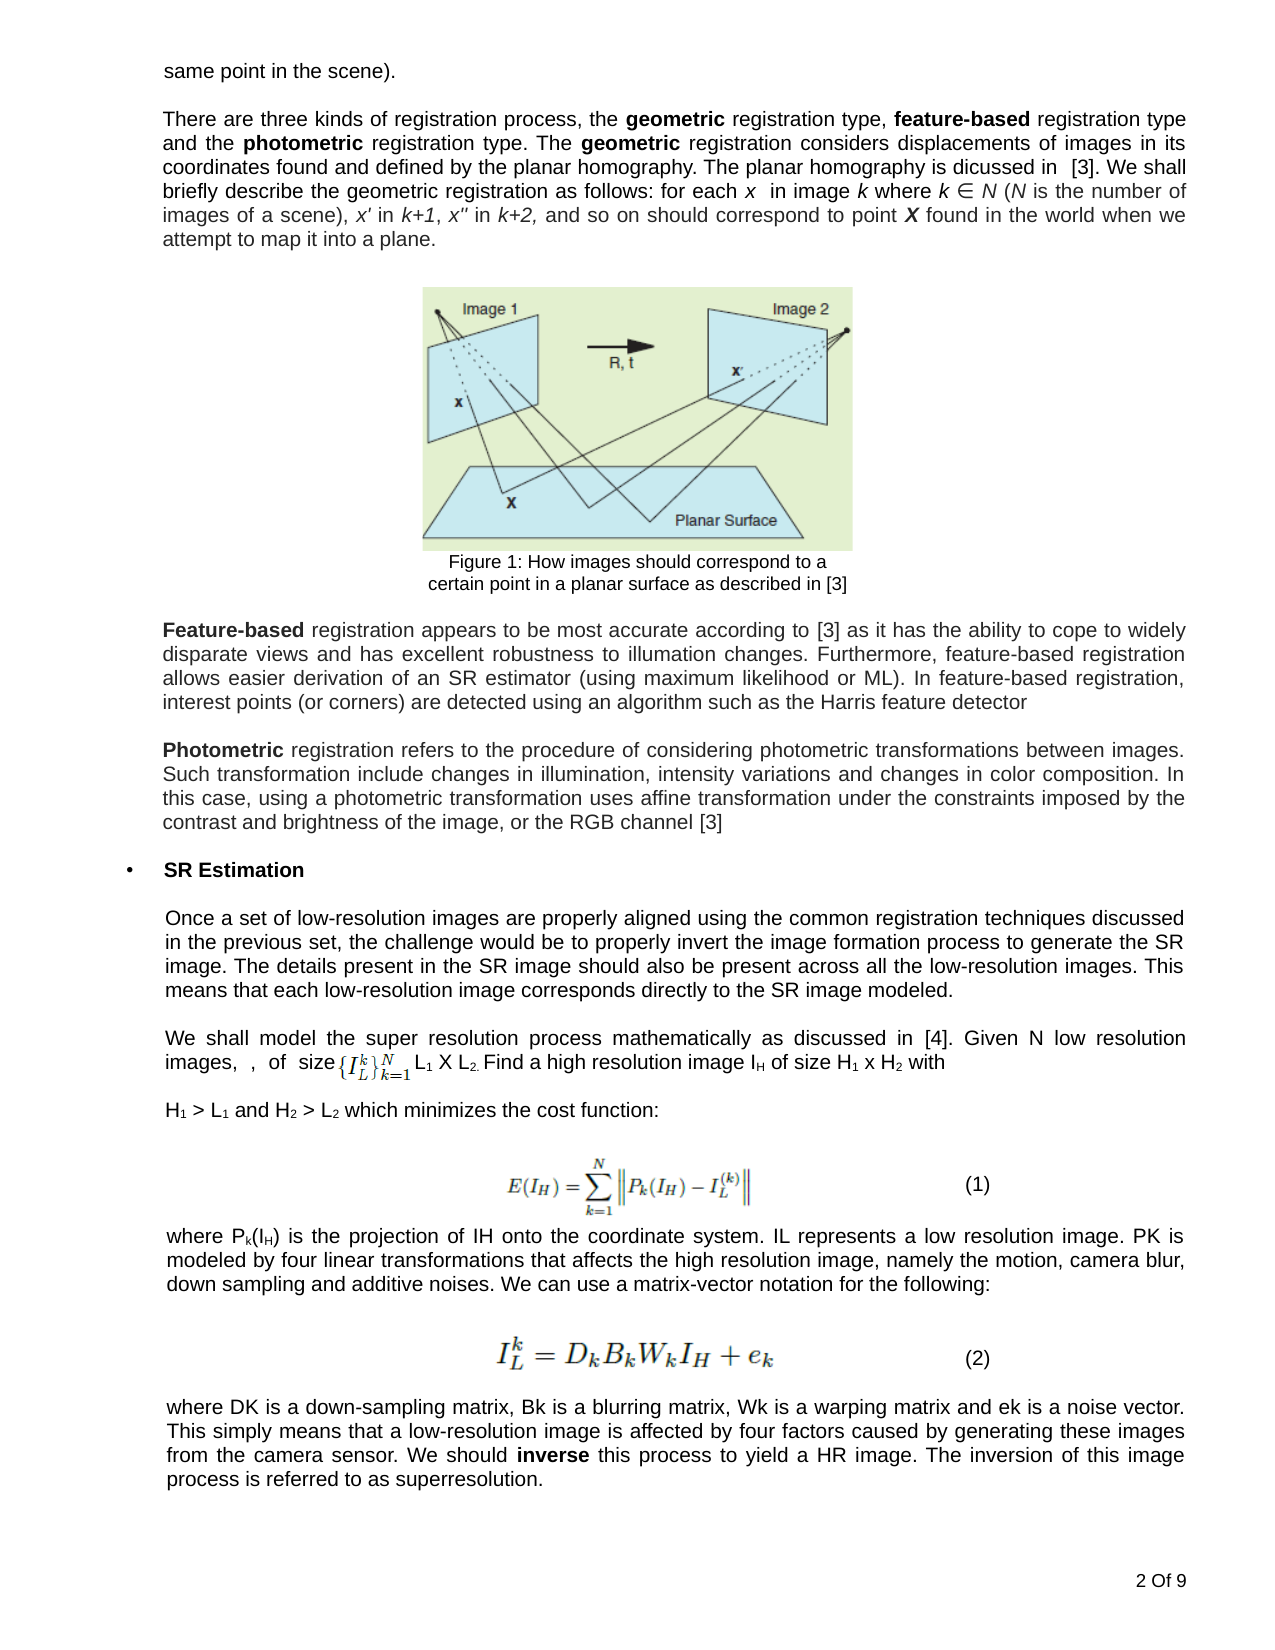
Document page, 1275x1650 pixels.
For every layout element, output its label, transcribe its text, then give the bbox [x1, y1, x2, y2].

text Feature-based registration appears to be most accurate according to [3] as it has the ability to cope to widely disparate views and has excellent robustness to illumation changes. Furthermore, feature-based registration allows easier derivation of an SR estimator (using maximum likelihood or ML). In feature-based registration, interest points (or corners) are detected using an algorithm such as the Harris feature detector [162, 618, 1186, 714]
text We shall model the super resolution process mathematically as discussed in [4]. Given N low resolution images, , of size L1 X L2. Find a high resolution image IH of size H1 x H2 with [165, 1026, 1186, 1073]
picture [335, 1050, 415, 1085]
text Figure 1: How images should correspond to a certain point in a planar surface as described in [3] [422, 551, 852, 594]
picture [481, 1320, 794, 1395]
picture [422, 287, 853, 551]
text H1 > L1 and H2 > L2 which minimizes the cost function: [165, 1097, 1186, 1121]
picture [498, 1145, 777, 1224]
text where DK is a down-sampling matrix, Bk is a blurring matrix, Wk is a warping matrix and ek is a noise vector. This simply means that a low-resolution image is affected by four factors caused by generating these images from the camera sensor. We should inverse this process to yield a HR image. The inversion of this image process is referred to as superresolution. [166, 1320, 1186, 1491]
text where Pk(IH) is the projection of IH onto the coordinate system. IL represents a low resolution image. PK is modeled by four linear transformations that affects the high resolution image, namely the motion, camera blur, down sampling and additive noises. We can use a matrix-vector notation for the following: [166, 1145, 1186, 1296]
text There are three kinds of registration process, the geometric registration type, feature-based registration type and the photometric registration type. The geometric registration considers displacements of images in its coordinates found and defined by the planar homography. The planar homography is dicussed in [3]. We shall briefly describe the geometric registration as follows: for each x in image k where k ∈ N (N is the number of images of a scene), x' in k+1, x'' in k+2, and so on should correspond to point X found in the world when we attempt to map it into a plane. [162, 107, 1186, 251]
text Photometric registration refers to the procedure of considering photometric transformations between images. Such transformation include changes in illumination, intensity variations and changes in color composition. In this case, using a photometric transformation uses affine transformation under the constraints imposed by the contrast and brightness of the image, or the RGB channel [3] [162, 738, 1186, 834]
text Once a set of low-resolution images are properly aligned using the common registration techniques discussed in the previous set, the challenge would be to properly invert the image formation process to generate the SR image. The details present in the SR image should also be present across all the low-resolution images. This means that each low-resolution image corresponds directly to the SR image modeled. [165, 906, 1186, 1002]
list same point in the scene). [126, 59, 1186, 83]
list SR Estimation [126, 858, 1186, 882]
